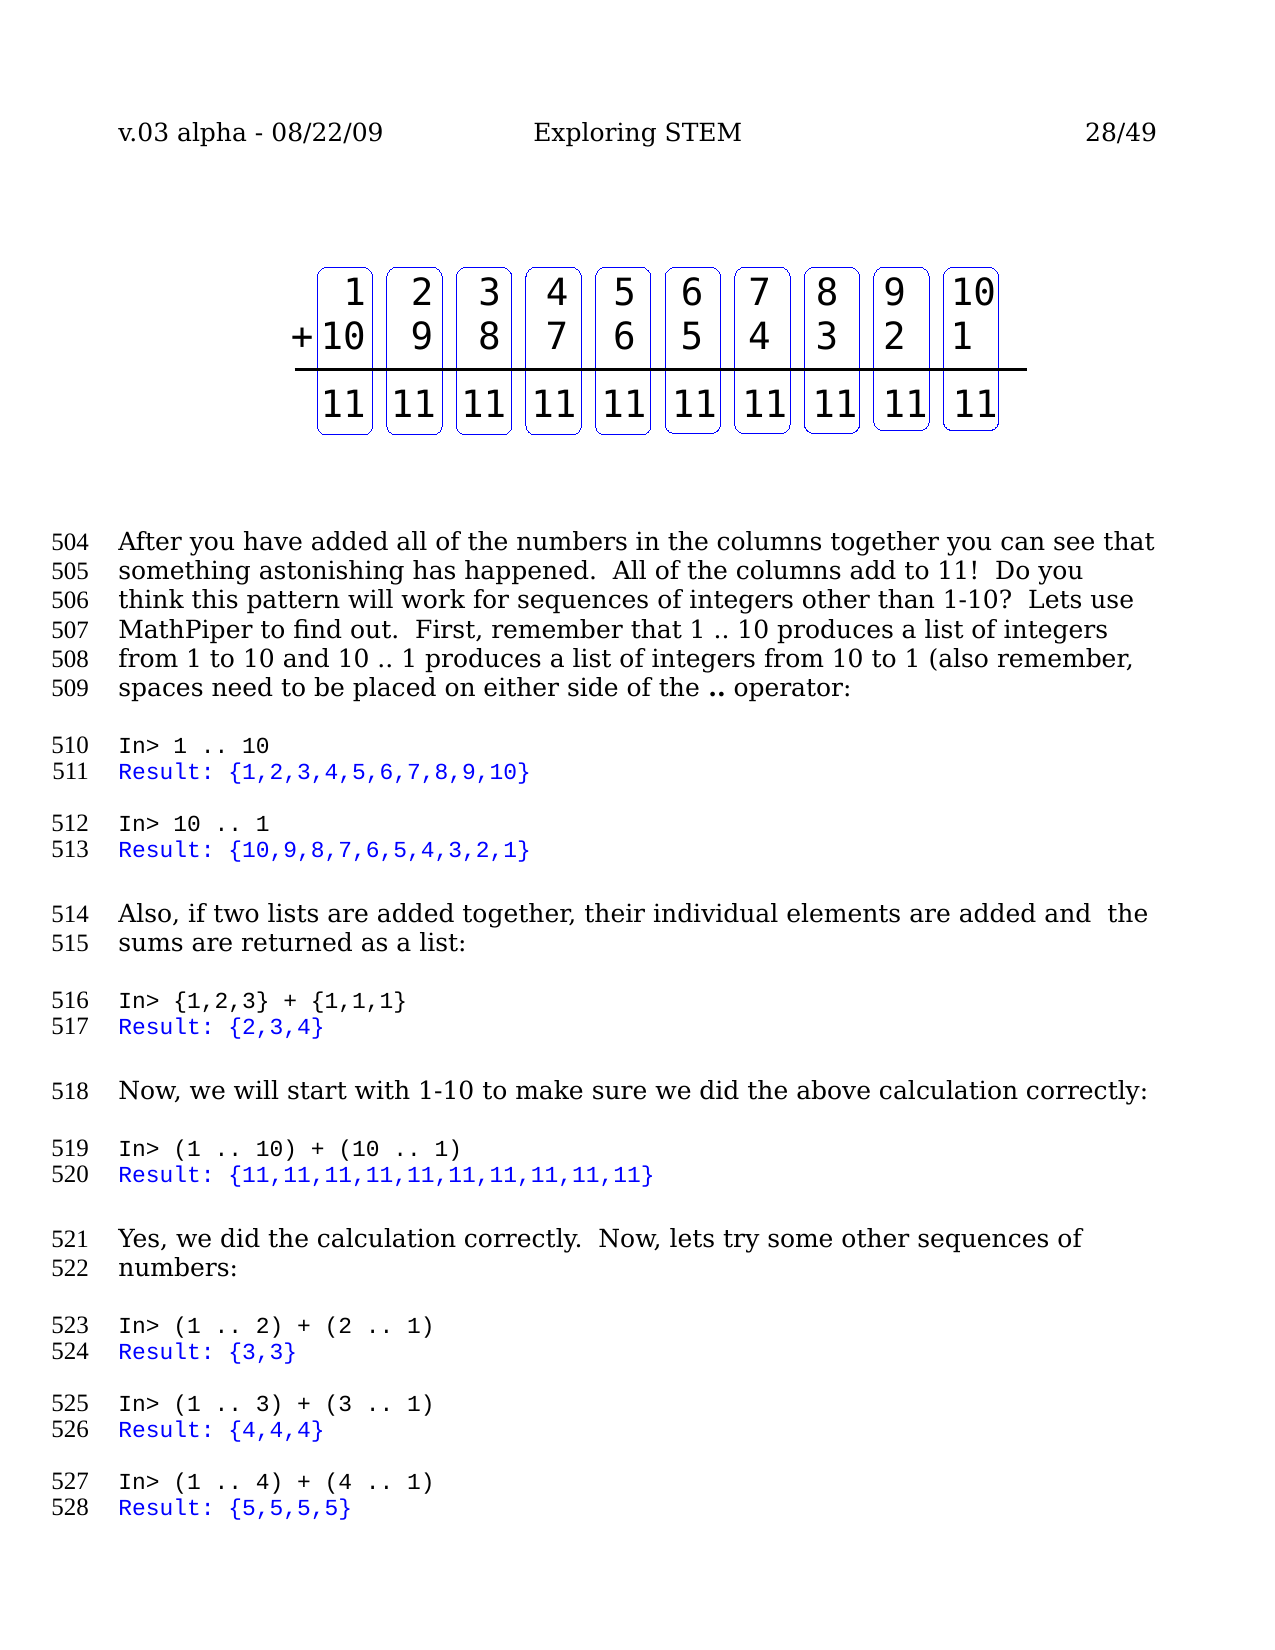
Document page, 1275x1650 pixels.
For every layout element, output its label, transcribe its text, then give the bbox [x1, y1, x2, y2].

text Yes, we did the calculation correctly. Now, lets try some other sequences of numbers: [118, 1224, 1157, 1282]
text After you have added all of the numbers in the columns together you can see that something astonishing has happened. All of the columns add to 11! Do you think this pattern will work for sequences of integers other than 1-10? Lets use MathPiper to find out. First, remember that 1 .. 10 produces a list of integers from 1 to 10 and 10 .. 1 produces a list of integers from 10 to 1 (also remember, spaces need to be placed on either side of the .. operator: [118, 527, 1157, 703]
text In> (1 .. 4) + (4 .. 1) [118, 1470, 1157, 1496]
text Result: {3,3} [118, 1340, 1157, 1366]
text Result: {5,5,5,5} [118, 1496, 1157, 1522]
text Result: {11,11,11,11,11,11,11,11,11,11} [118, 1163, 1157, 1189]
text Result: {1,2,3,4,5,6,7,8,9,10} [118, 761, 1157, 786]
text Result: {2,3,4} [118, 1015, 1157, 1041]
text In> (1 .. 10) + (10 .. 1) [118, 1137, 1157, 1163]
text Now, we will start with 1-10 to make sure we did the above calculation correctly: [118, 1076, 1157, 1105]
text In> (1 .. 3) + (3 .. 1) [118, 1392, 1157, 1418]
text Also, if two lists are added together, their individual elements are added and the sums are returned as a list: [118, 899, 1157, 957]
text In> {1,2,3} + {1,1,1} [118, 989, 1157, 1015]
text Result: {4,4,4} [118, 1418, 1157, 1444]
text In> (1 .. 2) + (2 .. 1) [118, 1314, 1157, 1340]
text In> 10 .. 1 [118, 812, 1157, 838]
text In> 1 .. 10 [118, 734, 1157, 761]
text Result: {10,9,8,7,6,5,4,3,2,1} [118, 838, 1157, 864]
